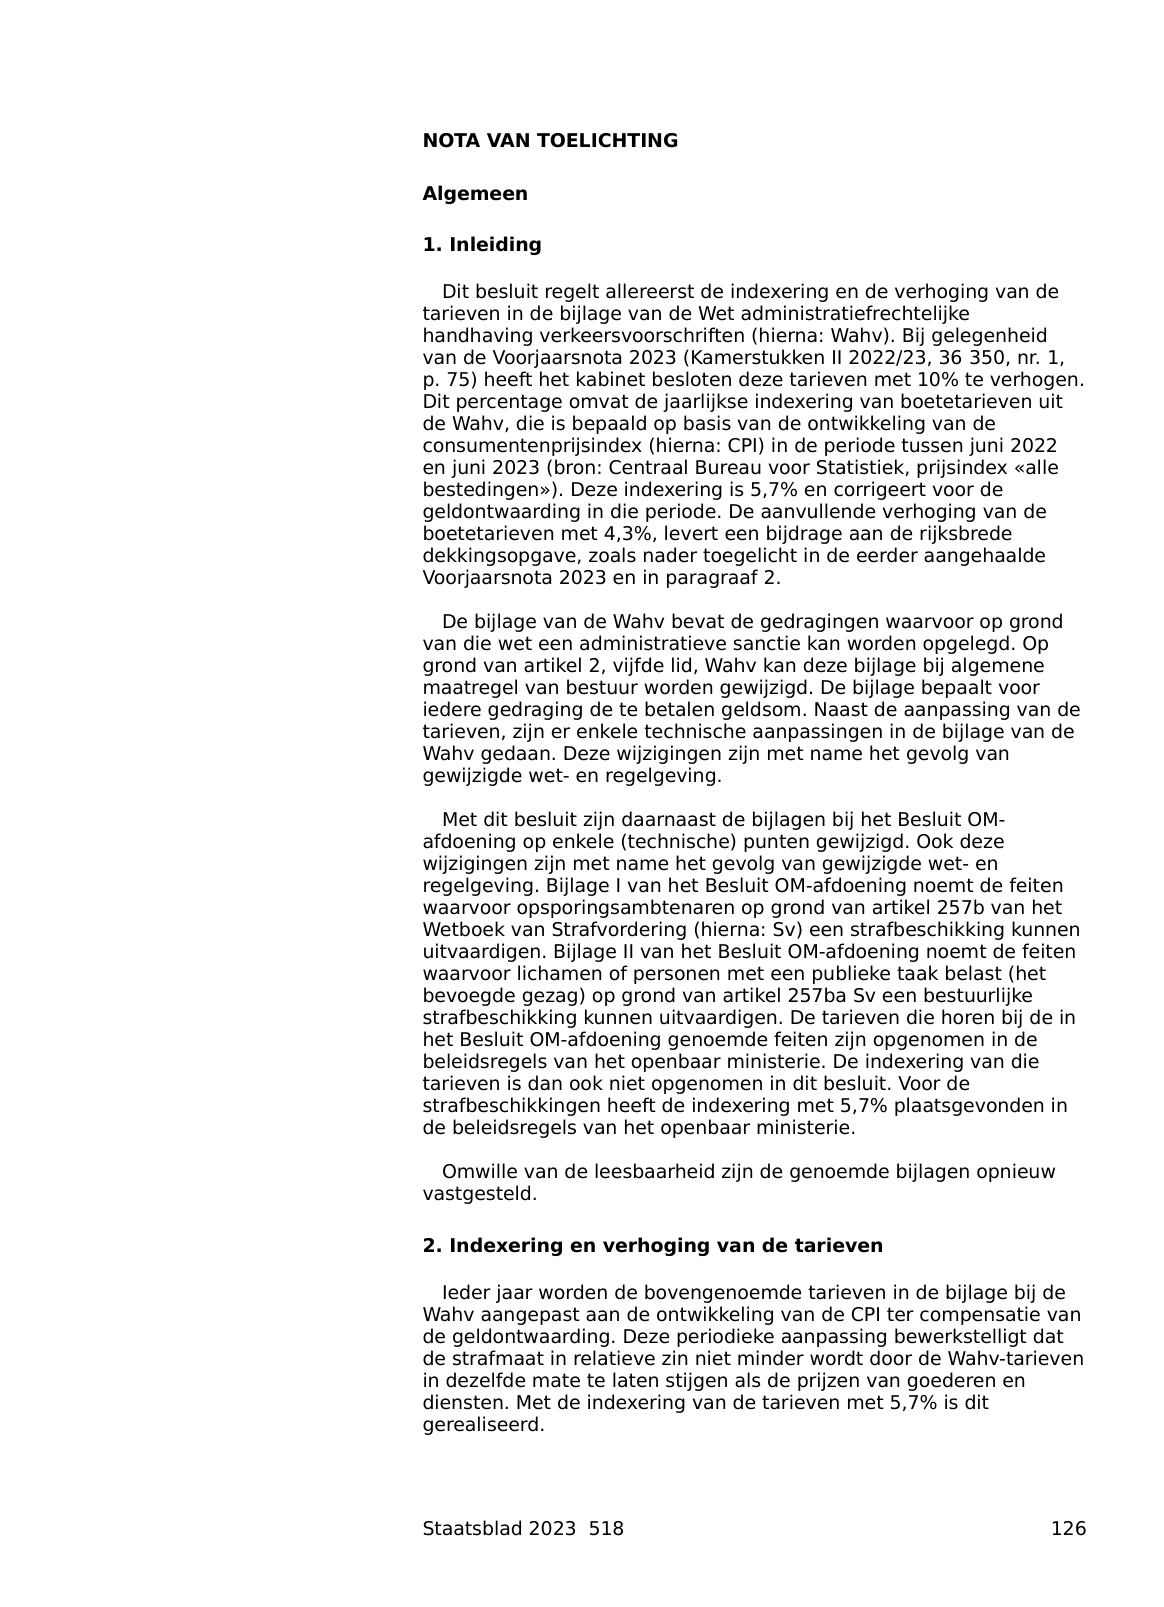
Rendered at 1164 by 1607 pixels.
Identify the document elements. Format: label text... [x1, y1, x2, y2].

text Met dit besluit zijn daarnaast de bijlagen bij het Besluit OM-afdoening op enkele (technische) punten gewijzigd. Ook deze wijzigingen zijn met name het gevolg van gewijzigde wet- en regelgeving. Bijlage I van het Besluit OM-afdoening noemt de feiten waarvoor opsporingsambtenaren op grond van artikel 257b van het Wetboek van Strafvordering (hierna: Sv) een strafbeschikking kunnen uitvaardigen. Bijlage II van het Besluit OM-afdoening noemt de feiten waarvoor lichamen of personen met een publieke taak belast (het bevoegde gezag) op grond van artikel 257ba Sv een bestuurlijke strafbeschikking kunnen uitvaardigen. De tarieven die horen bij de in het Besluit OM-afdoening genoemde feiten zijn opgenomen in de beleidsregels van het openbaar ministerie. De indexering van die tarieven is dan ook niet opgenomen in dit besluit. Voor de strafbeschikkingen heeft de indexering met 5,7% plaatsgevonden in de beleidsregels van het openbaar ministerie. [422, 809, 1087, 1139]
text Ieder jaar worden de bovengenoemde tarieven in de bijlage bij de Wahv aangepast aan de ontwikkeling van de CPI ter compensatie van de geldontwaarding. Deze periodieke aanpassing bewerkstelligt dat de strafmaat in relatieve zin niet minder wordt door de Wahv-tarieven in dezelfde mate te laten stijgen als de prijzen van goederen en diensten. Met de indexering van de tarieven met 5,7% is dit gerealiseerd. [422, 1282, 1087, 1436]
text Dit besluit regelt allereerst de indexering en de verhoging van de tarieven in de bijlage van de Wet administratiefrechtelijke handhaving verkeersvoorschriften (hierna: Wahv). Bij gelegenheid van de Voorjaarsnota 2023 (Kamerstukken II 2022/23, 36 350, nr. 1, p. 75) heeft het kabinet besloten deze tarieven met 10% te verhogen. Dit percentage omvat de jaarlijkse indexering van boetetarieven uit de Wahv, die is bepaald op basis van de ontwikkeling van de consumentenprijsindex (hierna: CPI) in de periode tussen juni 2022 en juni 2023 (bron: Centraal Bureau voor Statistiek, prijsindex «alle bestedingen»). Deze indexering is 5,7% en corrigeert voor de geldontwaarding in die periode. De aanvullende verhoging van de boetetarieven met 4,3%, levert een bijdrage aan de rijksbrede dekkingsopgave, zoals nader toegelicht in de eerder aangehaalde Voorjaarsnota 2023 en in paragraaf 2. [422, 281, 1087, 589]
text De bijlage van de Wahv bevat de gedragingen waarvoor op grond van die wet een administratieve sanctie kan worden opgelegd. Op grond van artikel 2, vijfde lid, Wahv kan deze bijlage bij algemene maatregel van bestuur worden gewijzigd. De bijlage bepaalt voor iedere gedraging de te betalen geldsom. Naast de aanpassing van de tarieven, zijn er enkele technische aanpassingen in de bijlage van de Wahv gedaan. Deze wijzigingen zijn met name het gevolg van gewijzigde wet- en regelgeving. [422, 611, 1087, 787]
subtitle Algemeen [422, 182, 1087, 204]
text Omwille van de leesbaarheid zijn de genoemde bijlagen opnieuw vastgesteld. [422, 1161, 1087, 1205]
subtitle 2. Indexering en verhoging van de tarieven [422, 1235, 1087, 1257]
subtitle NOTA VAN TOELICHTING [422, 130, 1087, 152]
subtitle 1. Inleiding [422, 234, 1087, 256]
